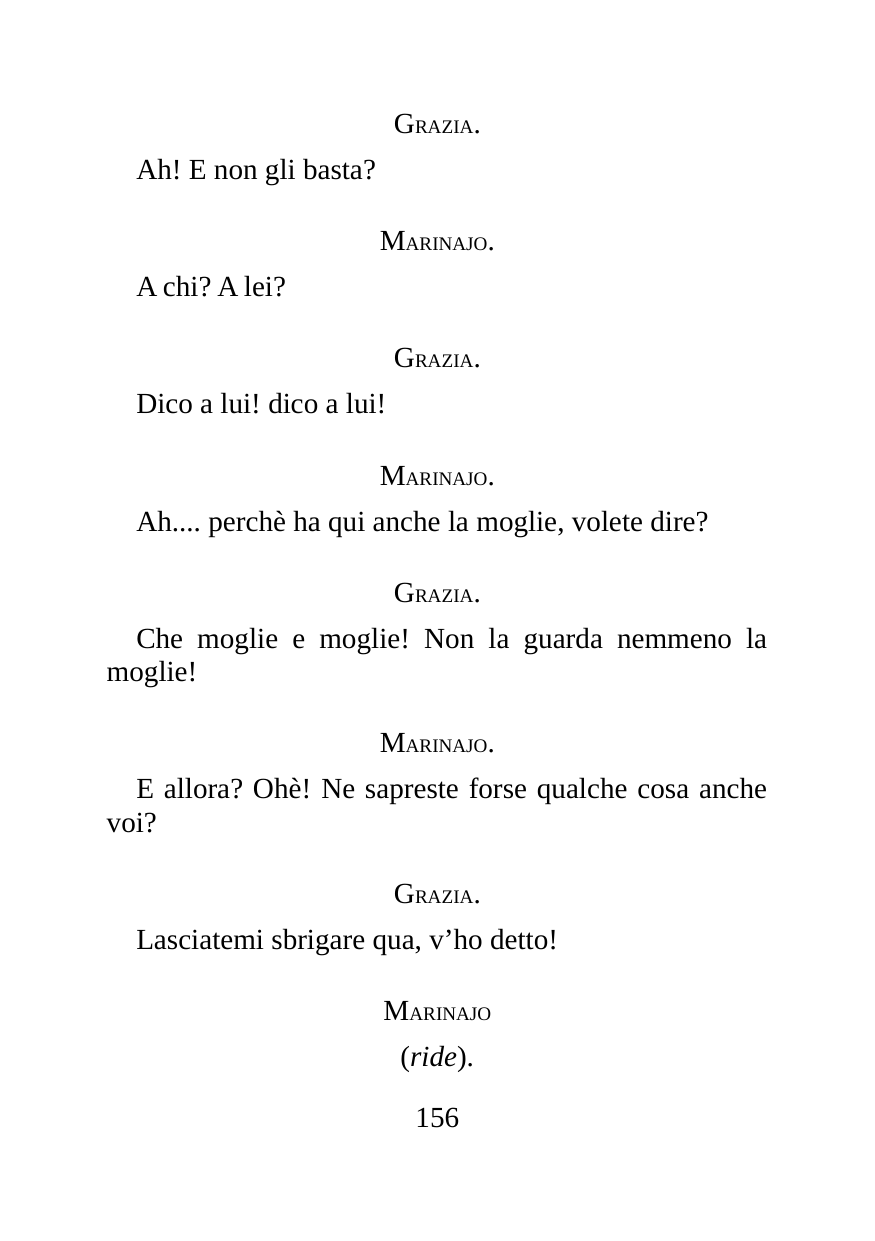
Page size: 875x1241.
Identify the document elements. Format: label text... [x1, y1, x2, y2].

text Grazia. [106, 575, 768, 608]
text A chi? A lei? [106, 269, 768, 303]
text Grazia. [106, 106, 768, 140]
text Marinajo [106, 993, 768, 1027]
text Marinajo. [106, 725, 768, 759]
text Grazia. [106, 341, 768, 374]
text (ride). [106, 1039, 768, 1073]
text Marinajo. [106, 223, 768, 257]
text Dico a lui! dico a lui! [106, 387, 768, 420]
text Marinajo. [106, 458, 768, 491]
text Grazia. [106, 876, 768, 909]
text Ah.... perchè ha qui anche la moglie, volete dire? [106, 504, 768, 537]
text Ah! E non gli basta? [106, 152, 768, 186]
text E allora? Ohè! Ne sapreste forse qualche cosa anche voi? [106, 771, 768, 838]
text Lasciatemi sbrigare qua, v’ho detto! [106, 922, 768, 956]
text Che moglie e moglie! Non la guarda nemmeno la moglie! [106, 621, 768, 688]
